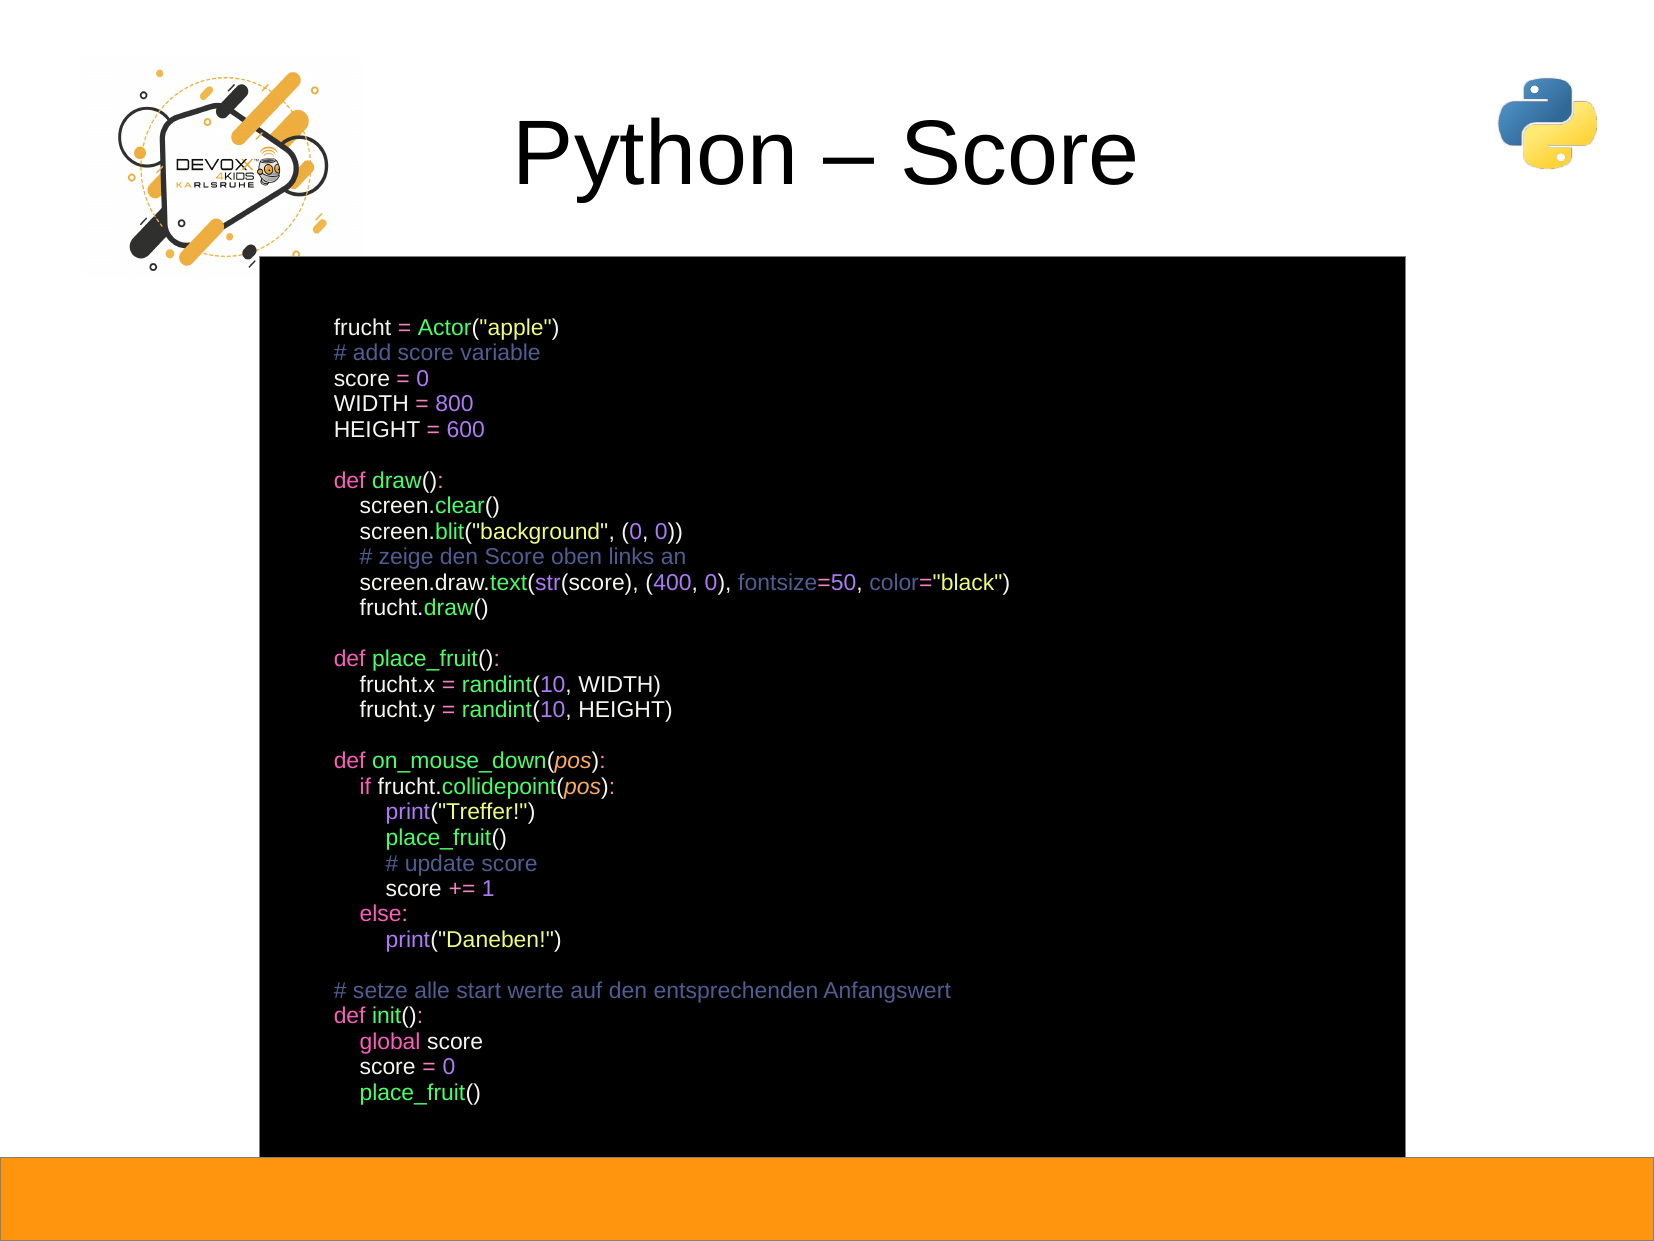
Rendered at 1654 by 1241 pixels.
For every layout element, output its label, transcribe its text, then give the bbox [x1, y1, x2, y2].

picture [1476, 58, 1619, 189]
title Python – Score [82, 49, 1571, 257]
picture [82, 58, 364, 278]
text_box [0, 256, 1654, 1241]
text_box frucht = Actor("apple") # add score variable score = 0 WIDTH = 800 HEIGHT = 600 def draw(): screen.clear() screen.blit("background", (0, 0)) # zeige den Score oben links an screen.draw.text(str(score), (400, 0), fontsize=50, color="black") frucht.draw() def place_fruit(): frucht.x = randint(10, WIDTH) frucht.y = randint(10, HEIGHT) def on_mouse_down(pos): if frucht.collidepoint(pos): print("Treffer!") place_fruit() # update score score += 1 else: print("Daneben!") # setze alle start werte auf den entsprechenden Anfangswert def init(): global score score = 0 place_fruit() [318, 307, 1371, 1113]
